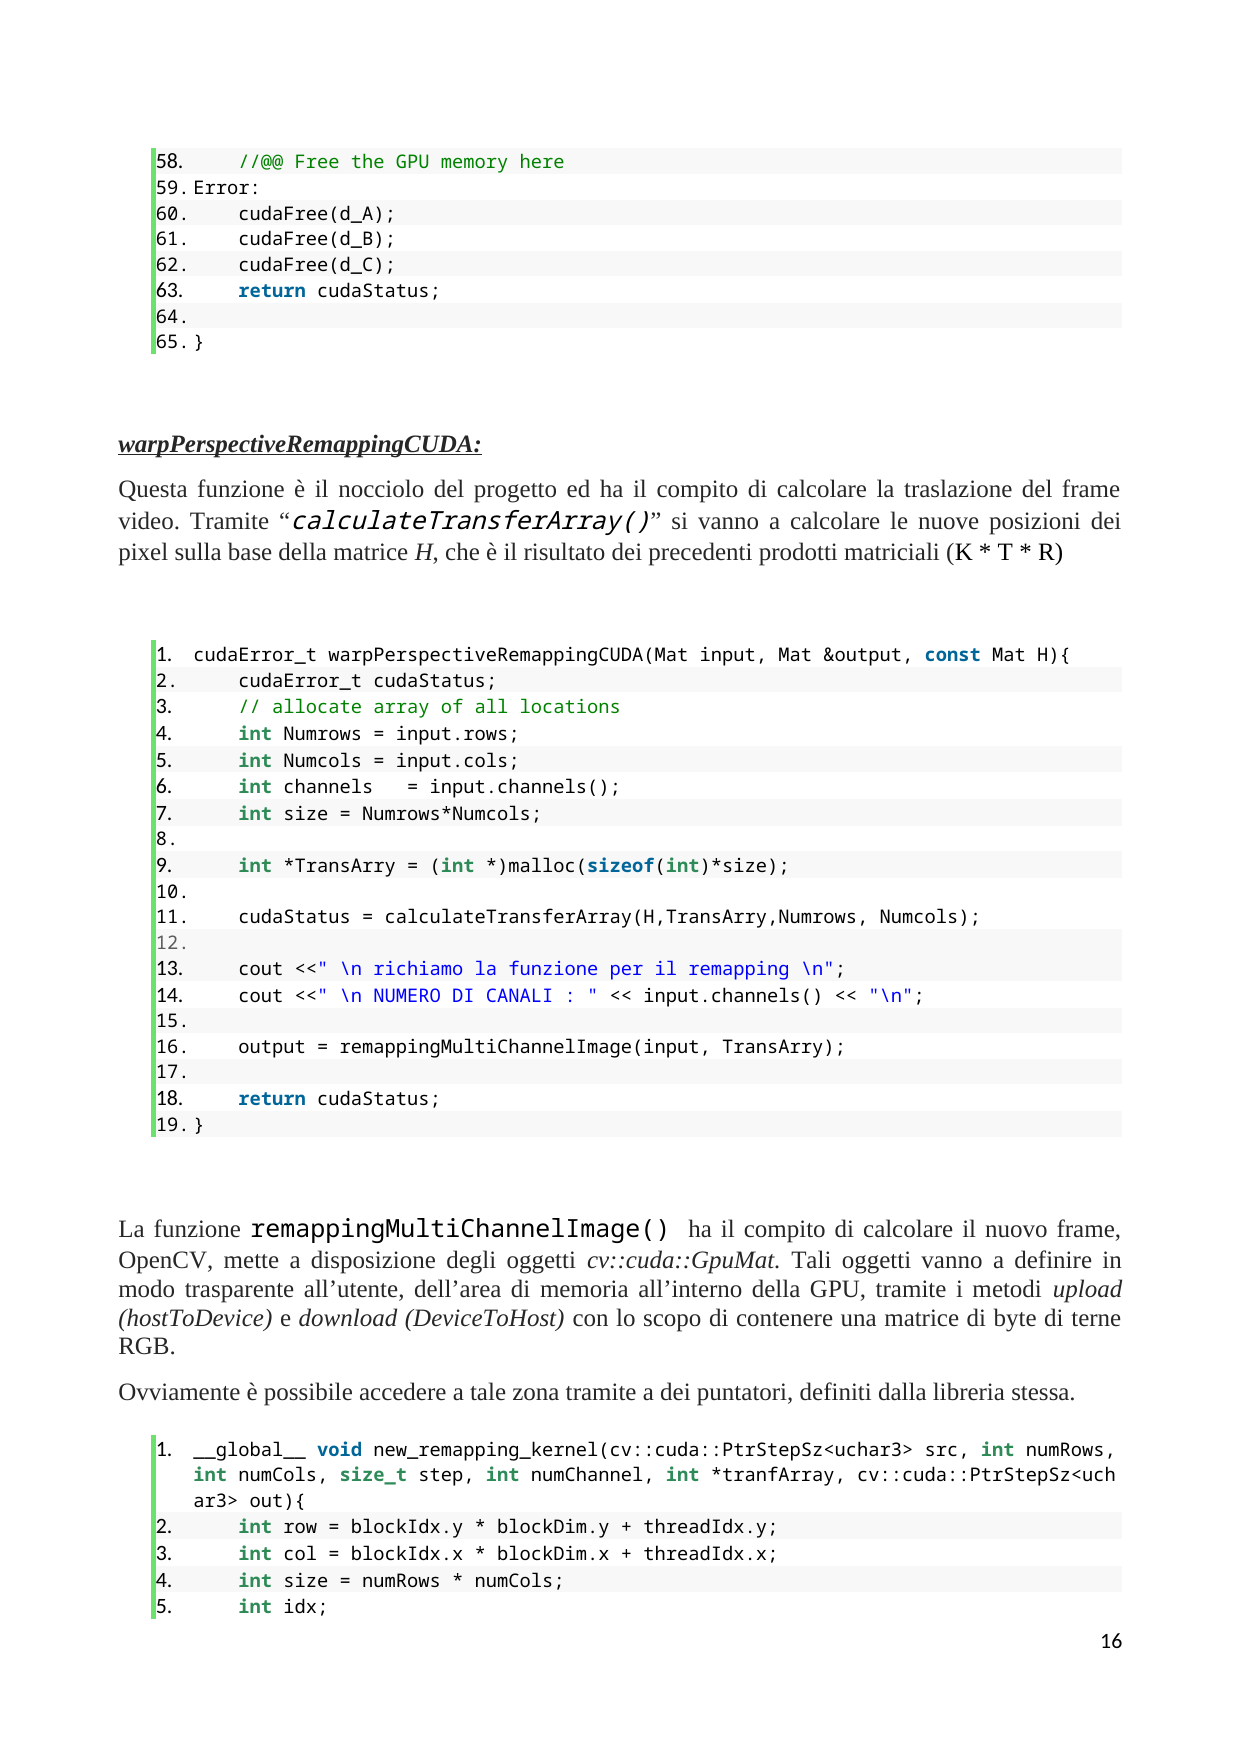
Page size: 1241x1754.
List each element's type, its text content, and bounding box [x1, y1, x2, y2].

list int Numrows = input.rows; [156, 719, 1122, 746]
list cout <<" \n NUMERO DI CANALI : " << input.channels() << "\n"; [156, 981, 1122, 1008]
list cudaFree(d_B); [156, 225, 1122, 251]
list cudaStatus = calculateTransferArray(H,TransArry,Numrows, Numcols); [156, 903, 1122, 929]
list int col = blockIdx.x * blockDim.x + threadIdx.x; [156, 1539, 1122, 1566]
list cudaFree(d_A); [156, 200, 1122, 225]
list Error: [156, 174, 1122, 200]
list cudaFree(d_C); [156, 251, 1122, 276]
text warpPerspectiveRemappingCUDA: [118, 429, 1122, 457]
list int *TransArry = (int *)malloc(sizeof(int)*size); [156, 851, 1122, 878]
list int row = blockIdx.y * blockDim.y + threadIdx.y; [156, 1512, 1122, 1539]
list int idx; [156, 1592, 1122, 1619]
text La funzione remappingMultiChannelImage() ha il compito di calcolare il nuovo frame, OpenCV, mette a disposizione degli oggetti cv::cuda::GpuMat. Tali oggetti vanno a definire in modo trasparente all’utente, dell’area di memoria all’interno della GPU, tramite i metodi upload (hostToDevice) e download (DeviceToHost) con lo scopo di contenere una matrice di byte di terne RGB. [118, 1211, 1122, 1360]
list } [156, 1111, 1122, 1137]
list return cudaStatus; [156, 1084, 1122, 1111]
list // allocate array of all locations [156, 692, 1122, 719]
list //@@ Free the GPU memory here [156, 148, 1122, 174]
list output = remappingMultiChannelImage(input, TransArry); [156, 1033, 1122, 1059]
list cudaError_t cudaStatus; [156, 667, 1122, 692]
list int size = Numrows*Numcols; [156, 799, 1122, 826]
list return cudaStatus; [156, 276, 1122, 303]
list int Numcols = input.cols; [156, 746, 1122, 772]
text Questa funzione è il nocciolo del progetto ed ha il compito di calcolare la traslazione del frame video. Tramite “calculateTransferArray()” si vanno a calcolare le nuove posizioni dei pixel sulla base della matrice H, che è il risultato dei precedenti prodotti matriciali (K * T * R) [118, 474, 1122, 566]
list cout <<" \n richiamo la funzione per il remapping \n"; [156, 954, 1122, 981]
list cudaError_t warpPerspectiveRemappingCUDA(Mat input, Mat &output, const Mat H){ [156, 640, 1122, 667]
list } [156, 328, 1122, 354]
text Ovviamente è possibile accedere a tale zona tramite a dei puntatori, definiti dalla libreria stessa. [118, 1377, 1122, 1406]
list int channels = input.channels(); [156, 772, 1122, 799]
list __global__ void new_remapping_kernel(cv::cuda::PtrStepSz<uchar3> src, int numRows, int numCols, size_t step, int numChannel, int *tranfArray, cv::cuda::PtrStepSz<uchar3> out){ [156, 1435, 1122, 1512]
list int size = numRows * numCols; [156, 1566, 1122, 1592]
